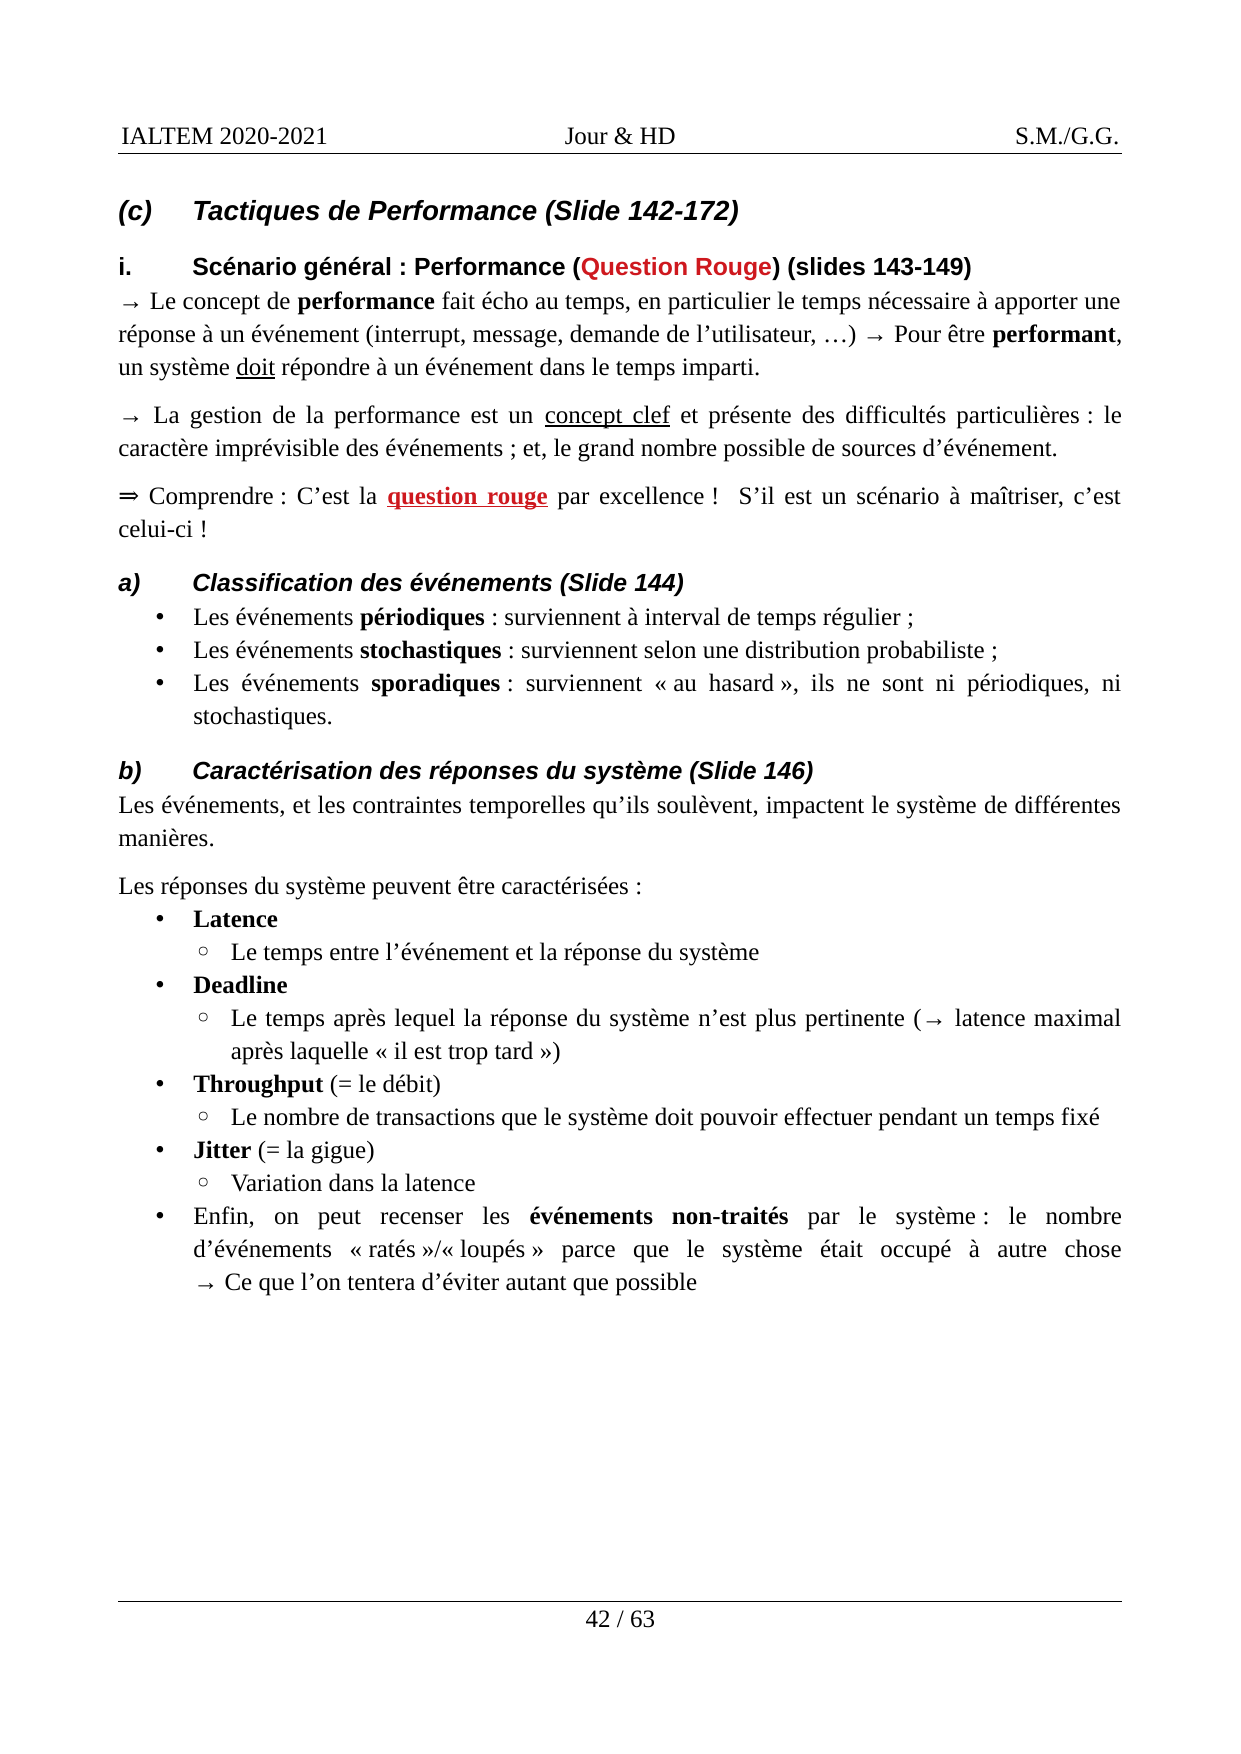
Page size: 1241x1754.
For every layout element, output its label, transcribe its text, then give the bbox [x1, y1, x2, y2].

list Le nombre de transactions que le système doit pouvoir effectuer pendant un temps fixé [193, 1102, 1122, 1131]
list Les événements périodiques : surviennent à interval de temps régulier ; [156, 602, 1122, 631]
list Latence [156, 904, 1122, 933]
text Les événements, et les contraintes temporelles qu’ils soulèvent, impactent le système de différentes manières. [118, 791, 1122, 852]
list Deadline [156, 970, 1122, 999]
list Les événements sporadiques : surviennent « au hasard », ils ne sont ni périodiques, ni stochastiques. [156, 668, 1122, 730]
subtitle Caractérisation des réponses du système (Slide 146) [118, 756, 1122, 784]
list Le temps après lequel la réponse du système n’est plus pertinente (→ latence maximal après laquelle « il est trop tard ») [193, 1003, 1122, 1065]
text → Le concept de performance fait écho au temps, en particulier le temps nécessaire à apporter une réponse à un événement (interrupt, message, demande de l’utilisateur, …) → Pour être performant, un système doit répondre à un événement dans le temps imparti. [118, 286, 1122, 381]
text ⇒ Comprendre : C’est la question rouge par excellence ! S’il est un scénario à maîtriser, c’est celui-ci ! [118, 481, 1122, 542]
list Enfin, on peut recenser les événements non-traités par le système : le nombre d’événements « ratés »/« loupés » parce que le système était occupé à autre chose → Ce que l’on tentera d’éviter autant que possible [156, 1201, 1122, 1296]
subtitle Classification des événements (Slide 144) [118, 568, 1122, 596]
list Jitter (= la gigue) [156, 1135, 1122, 1164]
list Variation dans la latence [193, 1168, 1122, 1197]
text Les réponses du système peuvent être caractérisées : [118, 871, 1122, 900]
list Le temps entre l’événement et la réponse du système [193, 937, 1122, 966]
text → La gestion de la performance est un concept clef et présente des difficultés particulières : le caractère imprévisible des événements ; et, le grand nombre possible de sources d’événement. [118, 400, 1122, 462]
subtitle Tactiques de Performance (Slide 142-172) [118, 195, 1122, 227]
list Les événements stochastiques : surviennent selon une distribution probabiliste ; [156, 635, 1122, 664]
list Throughput (= le débit) [156, 1069, 1122, 1098]
subtitle Scénario général : Performance (Question Rouge) (slides 143-149) [118, 252, 1122, 280]
